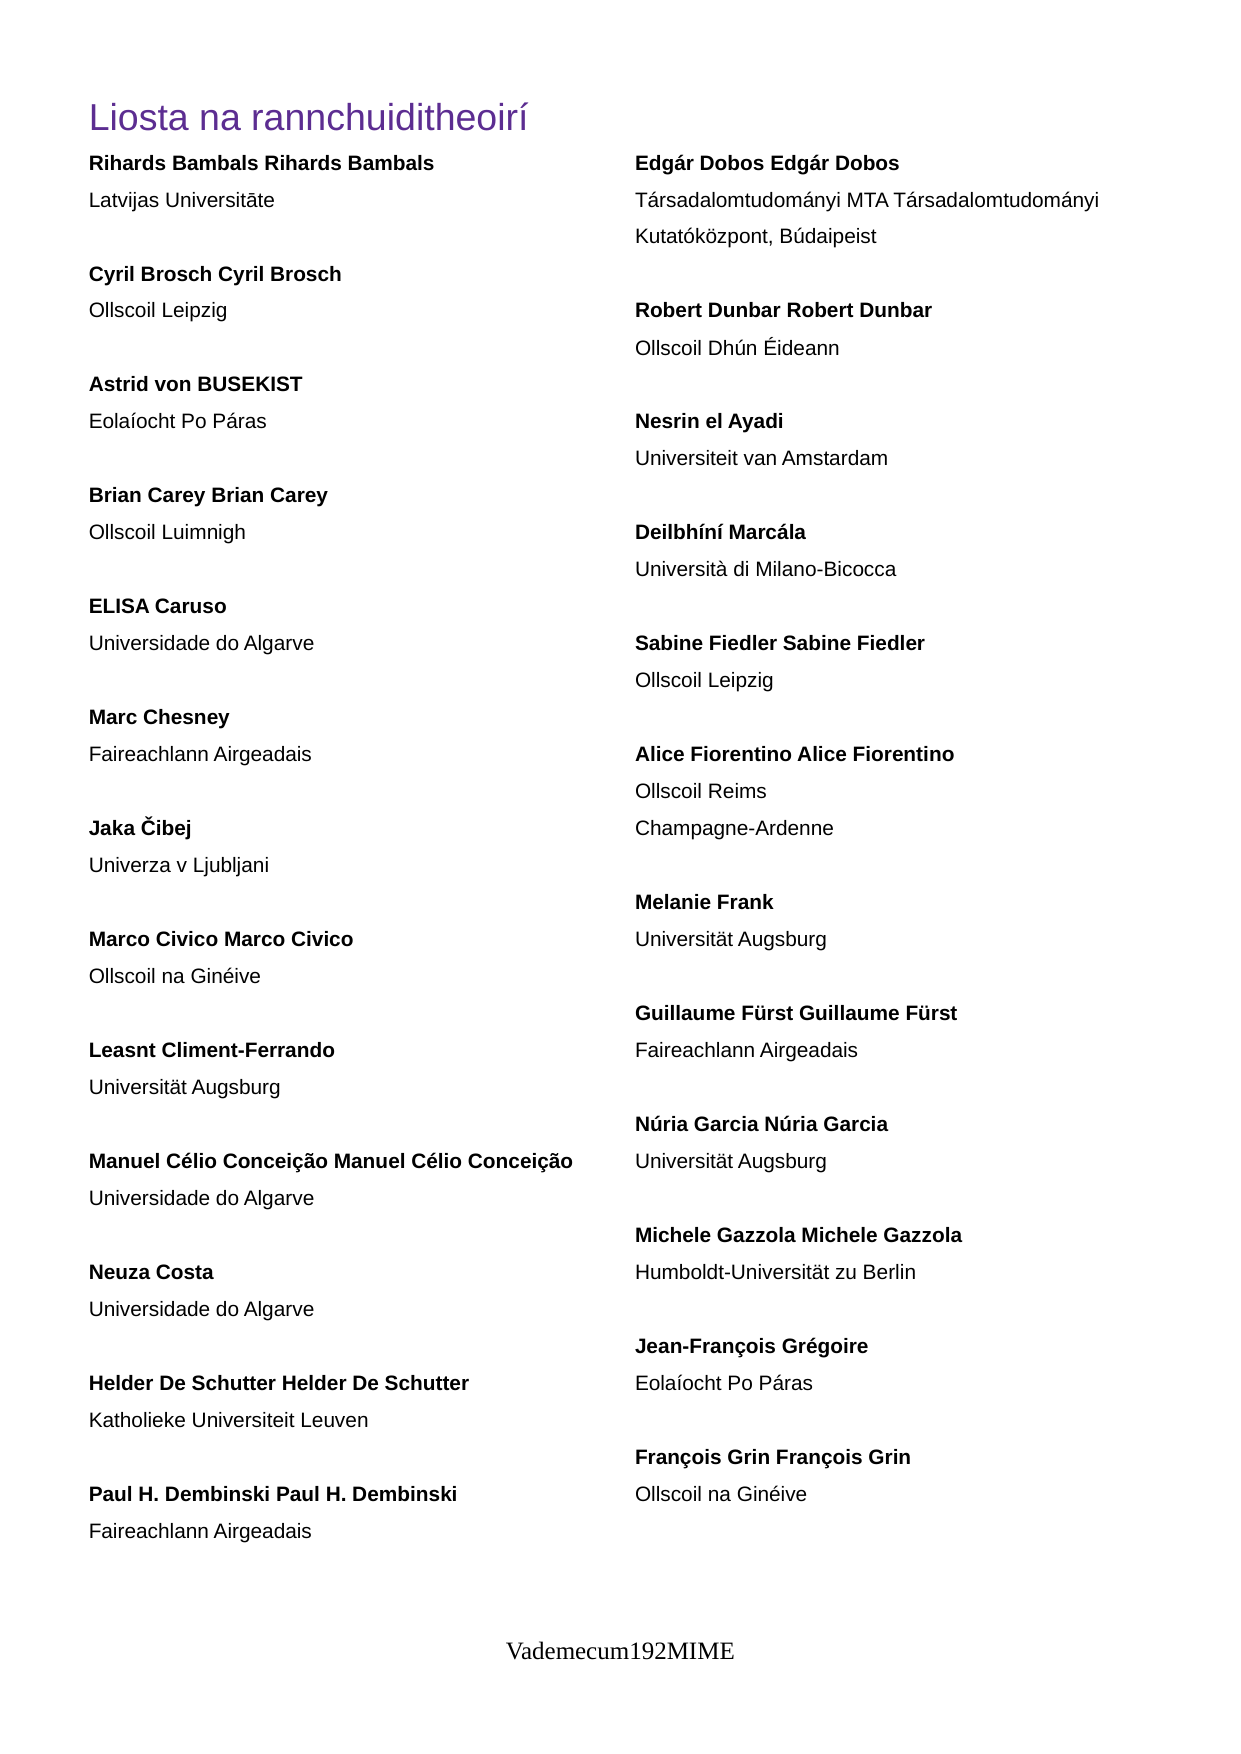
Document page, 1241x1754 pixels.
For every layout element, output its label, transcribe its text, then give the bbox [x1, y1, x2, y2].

text Robert Dunbar Robert Dunbar [635, 298, 1152, 322]
text Cyril Brosch Cyril Brosch [88, 261, 605, 285]
text Ollscoil na Ginéive [635, 1482, 1152, 1506]
text Társadalomtudományi MTA Társadalomtudományi [635, 187, 1152, 211]
text Marco Civico Marco Civico [88, 927, 605, 951]
text Leasnt Climent-Ferrando [88, 1038, 605, 1062]
text Universität Augsburg [635, 1149, 1152, 1173]
text Università di Milano-Bicocca [635, 557, 1152, 581]
text Univerza v Ljubljani [88, 853, 605, 877]
text Brian Carey Brian Carey [88, 483, 605, 507]
text Michele Gazzola Michele Gazzola [635, 1223, 1152, 1247]
text ELISA Caruso [88, 594, 605, 618]
text Faireachlann Airgeadais [88, 1519, 605, 1543]
text Núria Garcia Núria Garcia [635, 1112, 1152, 1136]
text Jaka Čibej [88, 816, 605, 840]
text Astrid von BUSEKIST [88, 372, 605, 396]
text Katholieke Universiteit Leuven [88, 1408, 605, 1432]
text Kutatóközpont, Búdaipeist [635, 224, 1152, 248]
text Rihards Bambals Rihards Bambals [88, 150, 605, 174]
text Universität Augsburg [635, 927, 1152, 951]
text Helder De Schutter Helder De Schutter [88, 1371, 605, 1395]
text Jean-François Grégoire [635, 1334, 1152, 1358]
text Champagne-Ardenne [635, 816, 1152, 840]
text Guillaume Fürst Guillaume Fürst [635, 1001, 1152, 1025]
text Ollscoil Leipzig [88, 298, 605, 322]
text Ollscoil Reims [635, 779, 1152, 803]
text Deilbhíní Marcála [635, 520, 1152, 544]
text Universiteit van Amstardam [635, 446, 1152, 470]
text Marc Chesney [88, 705, 605, 729]
text Eolaíocht Po Páras [635, 1371, 1152, 1395]
text Ollscoil Leipzig [635, 668, 1152, 692]
text Latvijas Universitāte [88, 187, 605, 211]
text Faireachlann Airgeadais [88, 742, 605, 766]
text Ollscoil na Ginéive [88, 964, 605, 988]
text Universidade do Algarve [88, 631, 605, 655]
text Edgár Dobos Edgár Dobos [635, 150, 1152, 174]
text Paul H. Dembinski Paul H. Dembinski [88, 1482, 605, 1506]
text Manuel Célio Conceição Manuel Célio Conceição [88, 1149, 605, 1173]
text Ollscoil Dhún Éideann [635, 335, 1152, 359]
text Eolaíocht Po Páras [88, 409, 605, 433]
text Universidade do Algarve [88, 1297, 605, 1321]
text Sabine Fiedler Sabine Fiedler [635, 631, 1152, 655]
text Universidade do Algarve [88, 1186, 605, 1210]
text Ollscoil Luimnigh [88, 520, 605, 544]
subtitle Liosta na rannchuiditheoirí [88, 95, 1152, 138]
text Alice Fiorentino Alice Fiorentino [635, 742, 1152, 766]
text Nesrin el Ayadi [635, 409, 1152, 433]
text Melanie Frank [635, 890, 1152, 914]
text Humboldt-Universität zu Berlin [635, 1260, 1152, 1284]
text Universität Augsburg [88, 1075, 605, 1099]
text Neuza Costa [88, 1260, 605, 1284]
text François Grin François Grin [635, 1445, 1152, 1469]
text Faireachlann Airgeadais [635, 1038, 1152, 1062]
